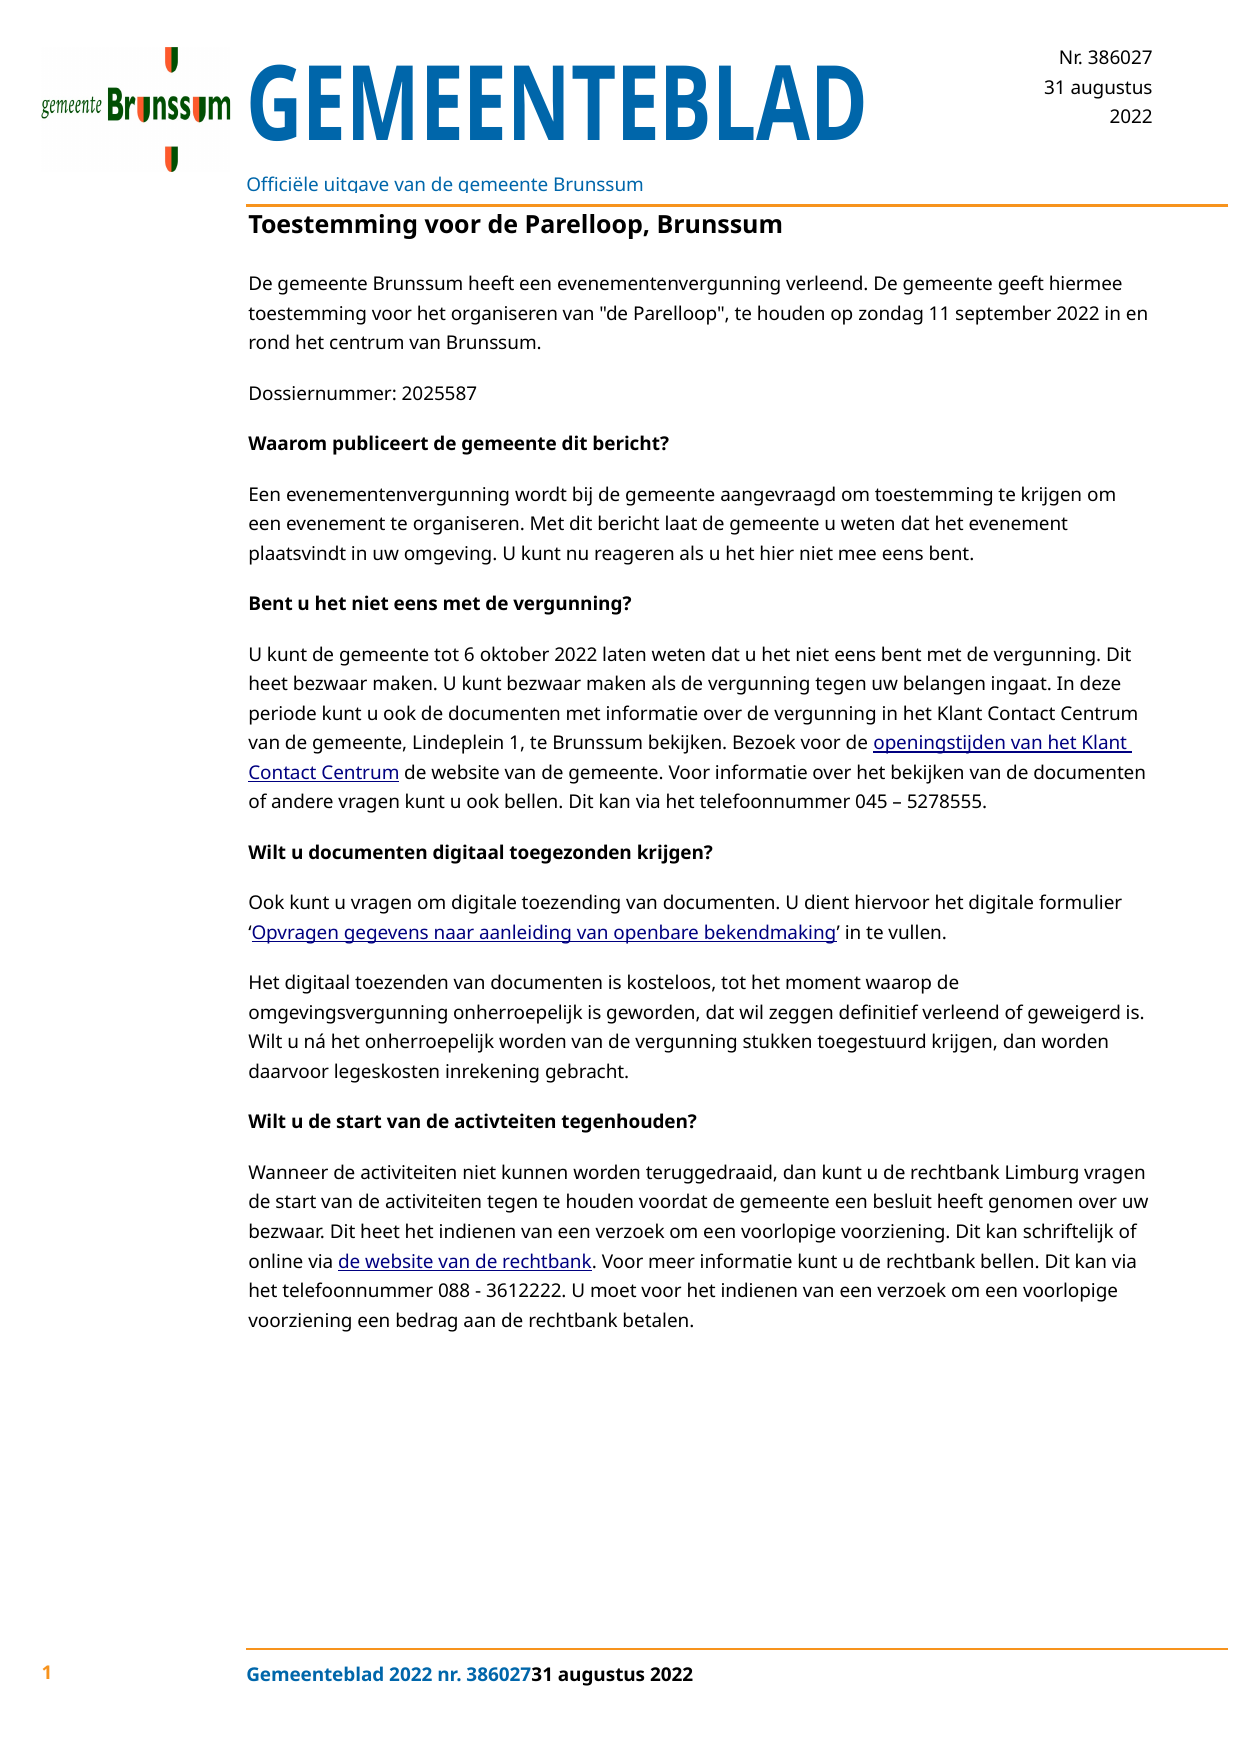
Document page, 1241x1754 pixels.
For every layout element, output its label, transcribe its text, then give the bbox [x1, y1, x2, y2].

text Toestemming voor de Parelloop, Brunssum [248, 207, 1152, 241]
text Wanneer de activiteiten niet kunnen worden teruggedraaid, dan kunt u de rechtbank Limburg vragen de start van de activiteiten tegen te houden voordat de gemeente een besluit heeft genomen over uw bezwaar. Dit heet het indienen van een verzoek om een voorlopige voorziening. Dit kan schriftelijk of online via de website van de rechtbank. Voor meer informatie kunt u de rechtbank bellen. Dit kan via het telefoonnummer 088 - 3612222. U moet voor het indienen van een verzoek om een voorlopige voorziening een bedrag aan de rechtbank betalen. [248, 1159, 1152, 1333]
text Dossiernummer: 2025587 [248, 380, 1152, 406]
text Waarom publiceert de gemeente dit bericht? [248, 430, 1152, 456]
text Ook kunt u vragen om digitale toezending van documenten. U dient hiervoor het digitale formulier ‘Opvragen gegevens naar aanleiding van openbare bekendmaking’ in te vullen. [248, 889, 1152, 945]
text Bent u het niet eens met de vergunning? [248, 590, 1152, 616]
text De gemeente Brunssum heeft een evenementenvergunning verleend. De gemeente geeft hiermee toestemming voor het organiseren van "de Parelloop", te houden op zondag 11 september 2022 in en rond het centrum van Brunssum. [248, 270, 1152, 355]
text Het digitaal toezenden van documenten is kosteloos, tot het moment waarop de omgevingsvergunning onherroepelijk is geworden, dat wil zeggen definitief verleend of geweigerd is. Wilt u ná het onherroepelijk worden van de vergunning stukken toegestuurd krijgen, dan worden daarvoor legeskosten inrekening gebracht. [248, 969, 1152, 1084]
text Een evenementenvergunning wordt bij de gemeente aangevraagd om toestemming te krijgen om een evenement te organiseren. Met dit bericht laat de gemeente u weten dat het evenement plaatsvindt in uw omgeving. U kunt nu reageren als u het hier niet mee eens bent. [248, 481, 1152, 566]
text Wilt u de start van de activteiten tegenhouden? [248, 1109, 1152, 1134]
picture [41, 47, 231, 172]
text U kunt de gemeente tot 6 oktober 2022 laten weten dat u het niet eens bent met de vergunning. Dit heet bezwaar maken. U kunt bezwaar maken als de vergunning tegen uw belangen ingaat. In deze periode kunt u ook de documenten met informatie over de vergunning in het Klant Contact Centrum van de gemeente, Lindeplein 1, te Brunssum bekijken. Bezoek voor de openingstijden van het Klant Contact Centrum de website van de gemeente. Voor informatie over het bekijken van de documenten of andere vragen kunt u ook bellen. Dit kan via het telefoonnummer 045 – 5278555. [248, 641, 1152, 814]
text Wilt u documenten digitaal toegezonden krijgen? [248, 839, 1152, 865]
